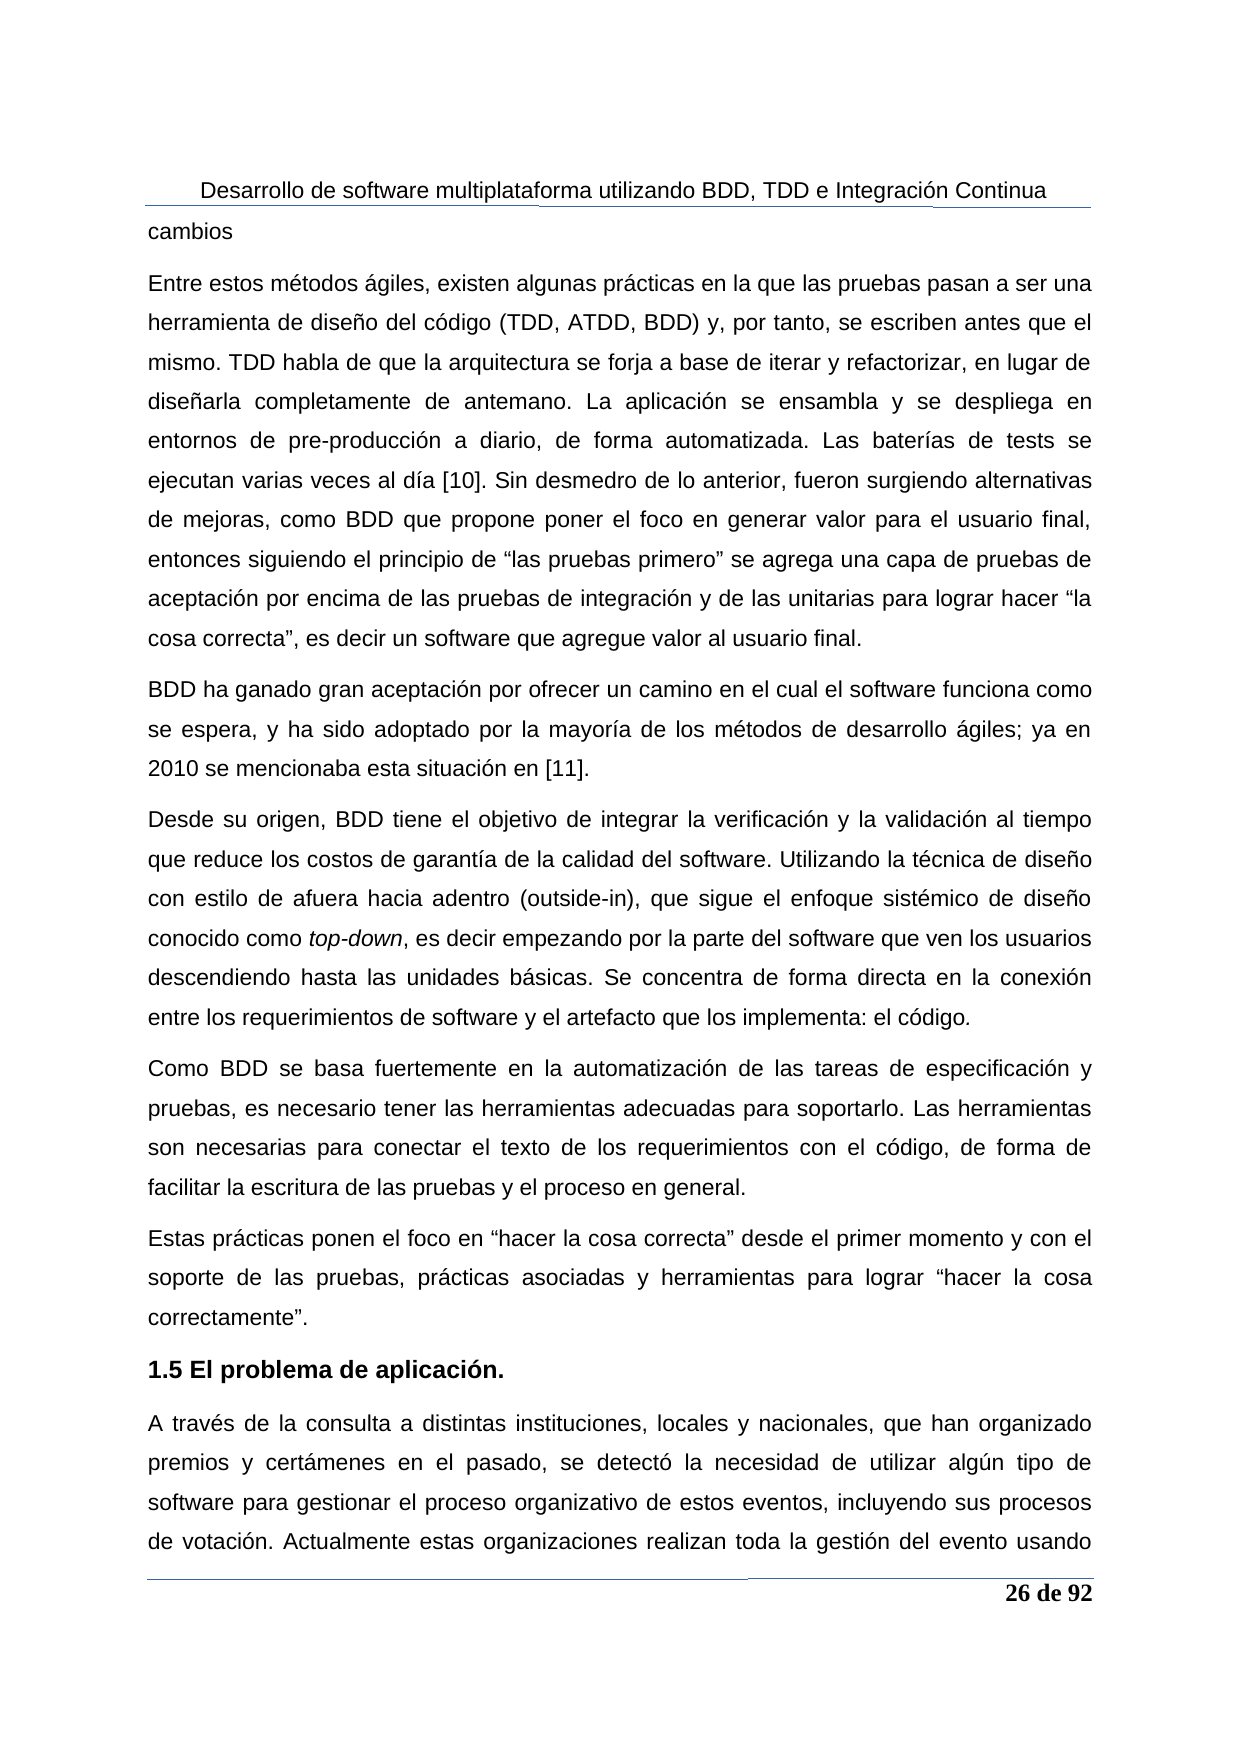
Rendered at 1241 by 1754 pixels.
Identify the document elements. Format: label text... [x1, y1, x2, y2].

text 1.5 El problema de aplicación. [148, 1355, 1093, 1384]
text Desde su origen, BDD tiene el objetivo de integrar la verificación y la validación al tiempo que reduce los costos de garantía de la calidad del software. Utilizando la técnica de diseño con estilo de afuera hacia adentro (outside-in), que sigue el enfoque sistémico de diseño conocido como top-down, es decir empezando por la parte del software que ven los usuarios descendiendo hasta las unidades básicas. Se concentra de forma directa en la conexión entre los requerimientos de software y el artefacto que los implementa: el código. [148, 806, 1093, 1030]
text BDD ha ganado gran aceptación por ofrecer un camino en el cual el software funciona como se espera, y ha sido adoptado por la mayoría de los métodos de desarrollo ágiles; ya en 2010 se mencionaba esta situación en [11]. [148, 676, 1093, 781]
text cambios [148, 218, 1093, 245]
text Como BDD se basa fuertemente en la automatización de las tareas de especificación y pruebas, es necesario tener las herramientas adecuadas para soportarlo. Las herramientas son necesarias para conectar el texto de los requerimientos con el código, de forma de facilitar la escritura de las pruebas y el proceso en general. [148, 1055, 1093, 1200]
text Estas prácticas ponen el foco en “hacer la cosa correcta” desde el primer momento y con el soporte de las pruebas, prácticas asociadas y herramientas para lograr “hacer la cosa correctamente”. [148, 1225, 1093, 1330]
text A través de la consulta a distintas instituciones, locales y nacionales, que han organizado premios y certámenes en el pasado, se detectó la necesidad de utilizar algún tipo de software para gestionar el proceso organizativo de estos eventos, incluyendo sus procesos de votación. Actualmente estas organizaciones realizan toda la gestión del evento usando [148, 1410, 1093, 1554]
text Entre estos métodos ágiles, existen algunas prácticas en la que las pruebas pasan a ser una herramienta de diseño del código (TDD, ATDD, BDD) y, por tanto, se escriben antes que el mismo. TDD habla de que la arquitectura se forja a base de iterar y refactorizar, en lugar de diseñarla completamente de antemano. La aplicación se ensambla y se despliega en entornos de pre-producción a diario, de forma automatizada. Las baterías de tests se ejecutan varias veces al día [10]. Sin desmedro de lo anterior, fueron surgiendo alternativas de mejoras, como BDD que propone poner el foco en generar valor para el usuario final, entonces siguiendo el principio de “las pruebas primero” se agrega una capa de pruebas de aceptación por encima de las pruebas de integración y de las unitarias para lograr hacer “la cosa correcta”, es decir un software que agregue valor al usuario final. [148, 269, 1093, 651]
